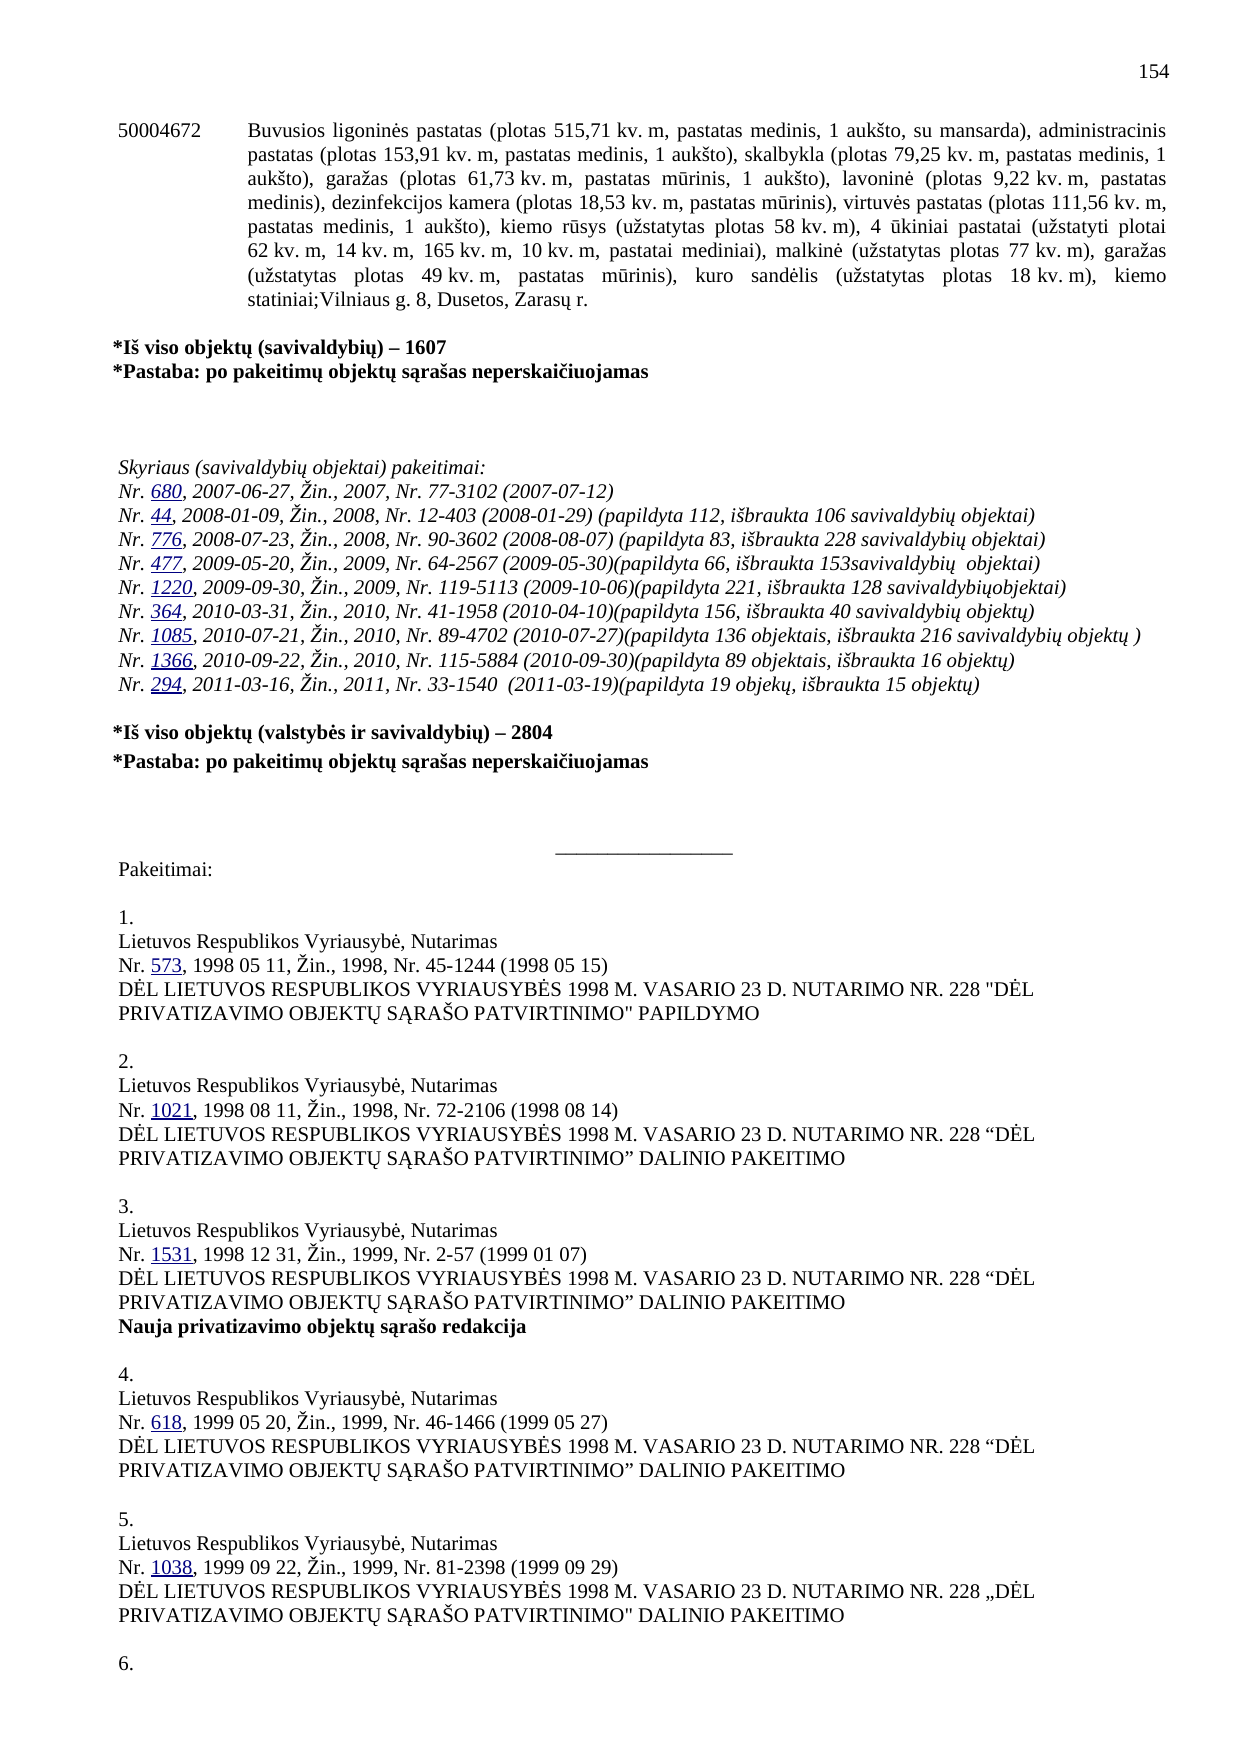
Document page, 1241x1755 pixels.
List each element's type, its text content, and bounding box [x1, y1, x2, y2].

table_cell [1198, 118, 1207, 311]
text Nr. 364, 2010-03-31, Žin., 2010, Nr. 41-1958 (2010-04-10)(papildyta 156, išbraukta 40 savivaldybių objektų) [118, 599, 1169, 623]
text Nr. 680, 2007-06-27, Žin., 2007, Nr. 77-3102 (2007-07-12) [118, 479, 1169, 503]
table_header *Iš viso objektų (valstybės ir savivaldybių) – 2804 [101, 720, 1240, 749]
text Nr. 477, 2009-05-20, Žin., 2009, Nr. 64-2567 (2009-05-30)(papildyta 66, išbraukta 153savivaldybių objektai) [118, 551, 1169, 575]
text Nr. 1220, 2009-09-30, Žin., 2009, Nr. 119-5113 (2009-10-06)(papildyta 221, išbraukta 128 savivaldybiųobjektai) [118, 575, 1169, 599]
text Nr. 294, 2011-03-16, Žin., 2011, Nr. 33-1540 (2011-03-19)(papildyta 19 objekų, išbraukta 15 objektų) [118, 672, 1169, 696]
table_cell *Pastaba: po pakeitimų objektų sąrašas neperskaičiuojamas [101, 749, 1240, 779]
text DĖL LIETUVOS RESPUBLIKOS VYRIAUSYBĖS 1998 M. VASARIO 23 D. NUTARIMO NR. 228 “DĖL PRIVATIZAVIMO OBJEKTŲ SĄRAŠO PATVIRTINIMO” DALINIO PAKEITIMO [118, 1434, 1169, 1482]
text DĖL LIETUVOS RESPUBLIKOS VYRIAUSYBĖS 1998 M. VASARIO 23 D. NUTARIMO NR. 228 “DĖL PRIVATIZAVIMO OBJEKTŲ SĄRAŠO PATVIRTINIMO” DALINIO PAKEITIMO [118, 1122, 1169, 1170]
text Lietuvos Respublikos Vyriausybė, Nutarimas [118, 1073, 1169, 1097]
table_cell [735, 335, 764, 383]
text Lietuvos Respublikos Vyriausybė, Nutarimas [118, 1531, 1169, 1555]
text DĖL LIETUVOS RESPUBLIKOS VYRIAUSYBĖS 1998 M. VASARIO 23 D. NUTARIMO NR. 228 “DĖL PRIVATIZAVIMO OBJEKTŲ SĄRAŠO PATVIRTINIMO” DALINIO PAKEITIMO [118, 1266, 1169, 1314]
table_cell [1178, 118, 1192, 311]
text 3. [118, 1194, 1169, 1218]
text Nr. 776, 2008-07-23, Žin., 2008, Nr. 90-3602 (2008-08-07) (papildyta 83, išbraukta 228 savivaldybių objektai) [118, 527, 1169, 551]
table_cell [101, 383, 1198, 431]
table_cell Buvusios ligoninės pastatas (plotas 515,71 kv. m, pastatas medinis, 1 aukšto, su mansarda), administracinis pastatas (plotas 153,91 kv. m, pastatas medinis, 1 aukšto), skalbykla (plotas 79,25 kv. m, pastatas medinis, 1 aukšto), garažas (plotas 61,73 kv. m, pastatas mūrinis, 1 aukšto), lavoninė (plotas 9,22 kv. m, pastatas medinis), dezinfekcijos kamera (plotas 18,53 kv. m, pastatas mūrinis), virtuvės pastatas (plotas 111,56 kv. m, pastatas medinis, 1 aukšto), kiemo rūsys (užstatytas plotas 58 kv. m), 4 ūkiniai pastatai (užstatyti plotai 62 kv. m, 14 kv. m, 165 kv. m, 10 kv. m, pastatai mediniai), malkinė (užstatytas plotas 77 kv. m), garažas (užstatytas plotas 49 kv. m, pastatas mūrinis), kuro sandėlis (užstatytas plotas 18 kv. m), kiemo statiniai;Vilniaus g. 8, Dusetos, Zarasų r. [233, 118, 1178, 311]
text 5. [118, 1507, 1169, 1531]
table_cell [1198, 335, 1207, 383]
table_cell [1207, 335, 1240, 383]
text Nauja privatizavimo objektų sąrašo redakcija [118, 1314, 1169, 1338]
text Lietuvos Respublikos Vyriausybė, Nutarimas [118, 1386, 1169, 1410]
table_cell [1207, 311, 1240, 335]
table_cell [1193, 118, 1198, 311]
text Nr. 1085, 2010-07-21, Žin., 2010, Nr. 89-4702 (2010-07-27)(papildyta 136 objektais, išbraukta 216 savivaldybių objektų ) [118, 623, 1169, 647]
text Nr. 618, 1999 05 20, Žin., 1999, Nr. 46-1466 (1999 05 27) [118, 1410, 1169, 1434]
text Nr. 1366, 2010-09-22, Žin., 2010, Nr. 115-5884 (2010-09-30)(papildyta 89 objektais, išbraukta 16 objektų) [118, 647, 1169, 672]
table_cell [1198, 383, 1207, 431]
table_cell [1207, 118, 1240, 311]
text Nr. 573, 1998 05 11, Žin., 1998, Nr. 45-1244 (1998 05 15) [118, 953, 1169, 977]
text 1. [118, 905, 1169, 929]
table_cell [1198, 311, 1207, 335]
text 2. [118, 1049, 1169, 1073]
text _________________ [118, 833, 1169, 857]
text Nr. 1021, 1998 08 11, Žin., 1998, Nr. 72-2106 (1998 08 14) [118, 1097, 1169, 1122]
text 6. [118, 1651, 1169, 1675]
table_cell [101, 779, 1240, 809]
text Skyriaus (savivaldybių objektai) pakeitimai: [118, 455, 1169, 479]
table_cell [764, 335, 1198, 383]
table_cell [1207, 383, 1240, 431]
text Pakeitimai: [118, 857, 1169, 881]
text DĖL LIETUVOS RESPUBLIKOS VYRIAUSYBĖS 1998 M. VASARIO 23 D. NUTARIMO NR. 228 "DĖL PRIVATIZAVIMO OBJEKTŲ SĄRAŠO PATVIRTINIMO" PAPILDYMO [118, 977, 1169, 1025]
table_cell [101, 311, 1198, 335]
text Lietuvos Respublikos Vyriausybė, Nutarimas [118, 1218, 1169, 1242]
text DĖL LIETUVOS RESPUBLIKOS VYRIAUSYBĖS 1998 M. VASARIO 23 D. NUTARIMO NR. 228 „DĖL PRIVATIZAVIMO OBJEKTŲ SĄRAŠO PATVIRTINIMO" DALINIO PAKEITIMO [118, 1579, 1169, 1627]
text Nr. 1038, 1999 09 22, Žin., 1999, Nr. 81-2398 (1999 09 29) [118, 1555, 1169, 1579]
text Nr. 1531, 1998 12 31, Žin., 1999, Nr. 2-57 (1999 01 07) [118, 1242, 1169, 1266]
text 4. [118, 1362, 1169, 1386]
table_cell *Iš viso objektų (savivaldybių) – 1607 *Pastaba: po pakeitimų objektų sąrašas neperskaičiuojamas [101, 335, 735, 383]
text Lietuvos Respublikos Vyriausybė, Nutarimas [118, 929, 1169, 953]
table_cell 50004672 [101, 118, 233, 311]
text Nr. 44, 2008-01-09, Žin., 2008, Nr. 12-403 (2008-01-29) (papildyta 112, išbraukta 106 savivaldybių objektai) [118, 503, 1169, 527]
